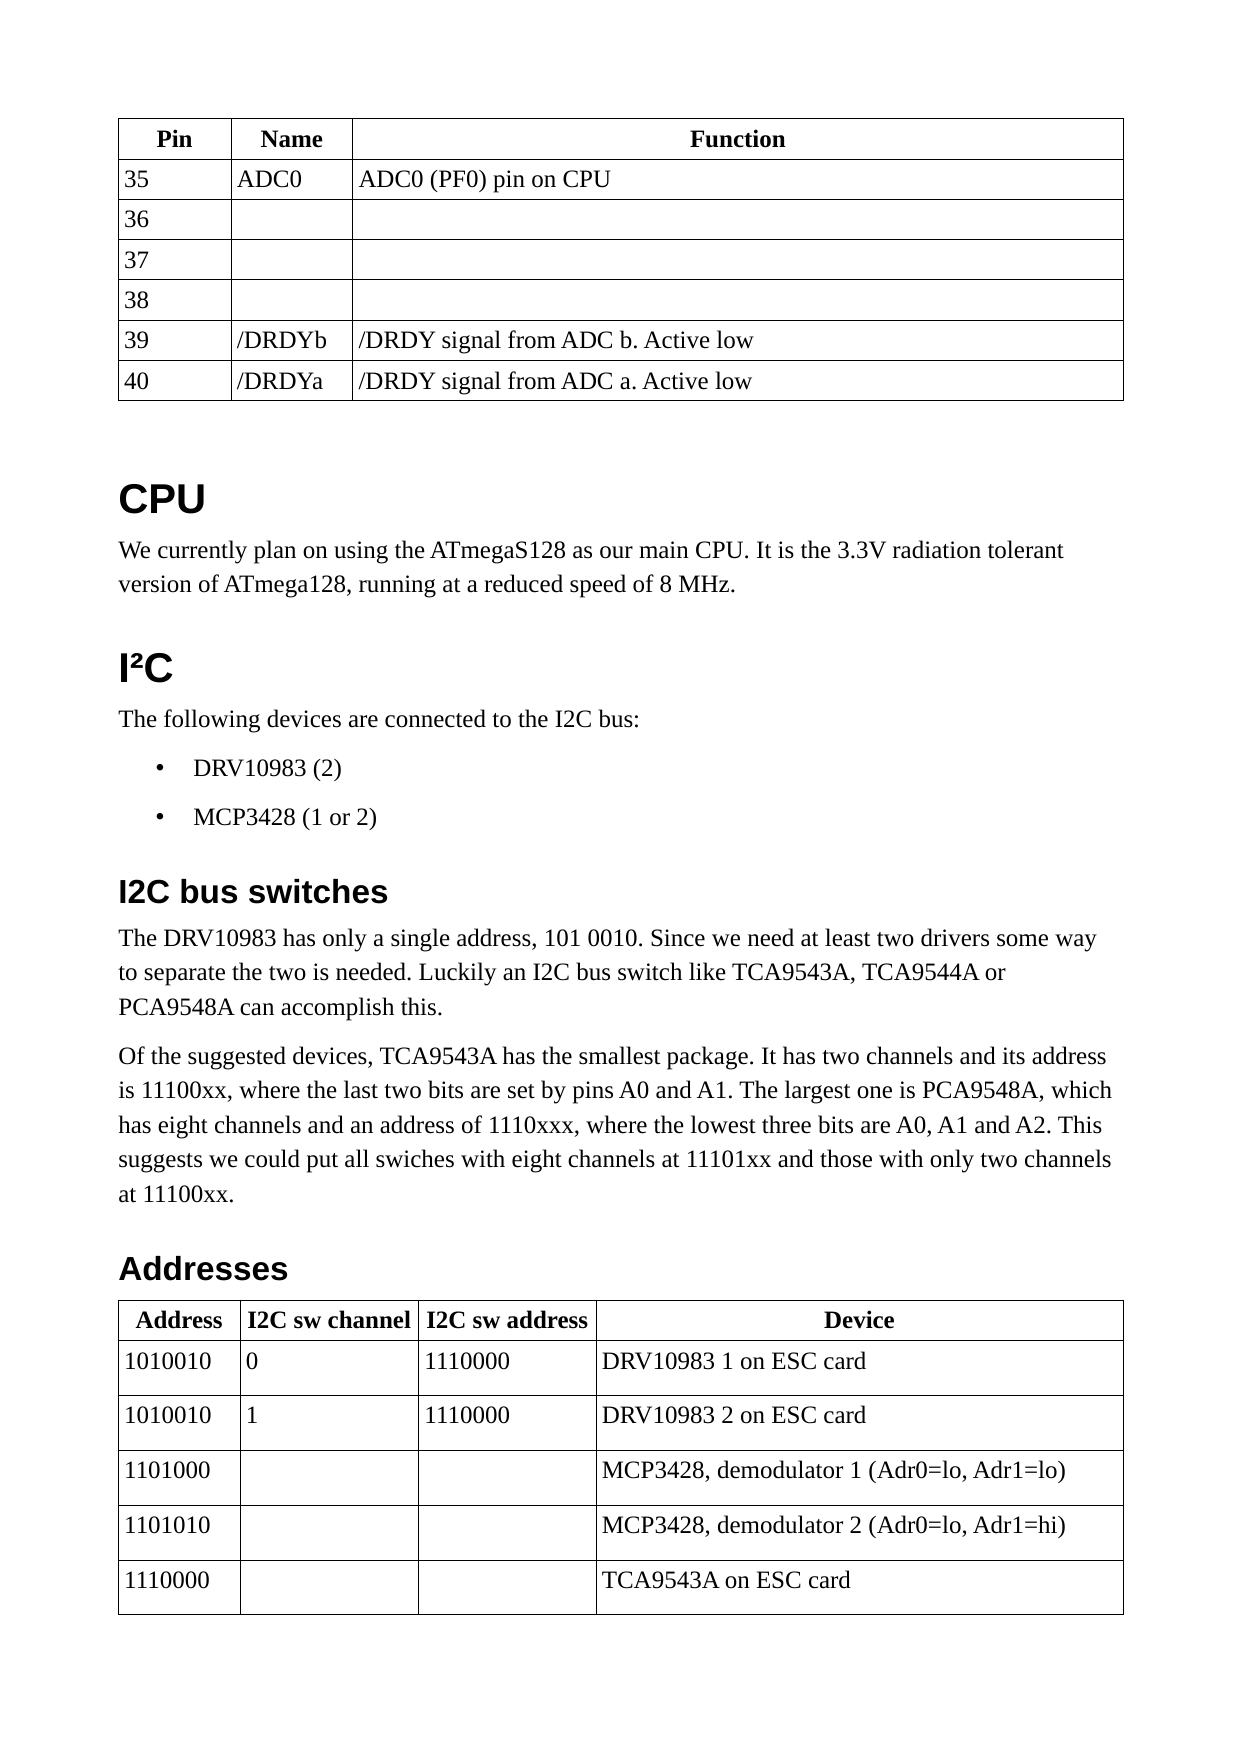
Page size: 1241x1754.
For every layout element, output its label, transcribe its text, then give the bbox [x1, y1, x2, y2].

table_cell [419, 1561, 596, 1614]
table_cell 39 [119, 321, 231, 360]
subtitle CPU [118, 474, 1122, 522]
table_cell ADC0 (PF0) pin on CPU [353, 160, 1123, 199]
table_cell /DRDY signal from ADC b. Active low [353, 321, 1123, 360]
table_cell DRV10983 1 on ESC card [597, 1341, 1123, 1395]
table_cell [241, 1561, 418, 1614]
table_cell 40 [119, 361, 231, 400]
table_cell [241, 1506, 418, 1559]
table_cell /DRDY signal from ADC a. Active low [353, 361, 1123, 400]
table_cell 0 [241, 1341, 418, 1395]
table_cell MCP3428, demodulator 1 (Adr0=lo, Adr1=lo) [597, 1451, 1123, 1504]
table_cell 1010010 [119, 1396, 240, 1450]
table_cell [419, 1506, 596, 1559]
list DRV10983 (2) [156, 753, 1122, 782]
text The following devices are connected to the I2C bus: [118, 704, 1122, 733]
text Of the suggested devices, TCA9543A has the smallest package. It has two channels and its address is 11100xx, where the last two bits are set by pins A0 and A1. The largest one is PCA9548A, which has eight channels and an address of 1110xxx, where the lowest three bits are A0, A1 and A2. This suggests we could put all swiches with eight channels at 11101xx and those with only two channels at 11100xx. [118, 1041, 1122, 1207]
table_cell /DRDYb [232, 321, 352, 360]
text We currently plan on using the ATmegaS128 as our main CPU. It is the 3.3V radiation tolerant version of ATmega128, running at a reduced speed of 8 MHz. [118, 535, 1122, 598]
table_cell 1110000 [419, 1396, 596, 1450]
table_cell TCA9543A on ESC card [597, 1561, 1123, 1614]
table_cell 1110000 [119, 1561, 240, 1614]
table_cell [353, 200, 1123, 239]
table_cell [232, 200, 352, 239]
table_cell [232, 280, 352, 320]
table_cell DRV10983 2 on ESC card [597, 1396, 1123, 1450]
table_header Name [232, 119, 352, 158]
table_cell MCP3428, demodulator 2 (Adr0=lo, Adr1=hi) [597, 1506, 1123, 1559]
table_cell [419, 1451, 596, 1504]
table_cell 1010010 [119, 1341, 240, 1395]
table_cell [353, 240, 1123, 279]
table_cell [353, 280, 1123, 320]
table_header Pin [119, 119, 231, 158]
table_cell /DRDYa [232, 361, 352, 400]
table_cell [241, 1451, 418, 1504]
table_header Function [353, 119, 1123, 158]
text The DRV10983 has only a single address, 101 0010. Since we need at least two drivers some way to separate the two is needed. Luckily an I2C bus switch like TCA9543A, TCA9544A or PCA9548A can accomplish this. [118, 923, 1122, 1021]
table_cell 1110000 [419, 1341, 596, 1395]
table_cell 38 [119, 280, 231, 320]
table_cell 1101010 [119, 1506, 240, 1559]
table_cell [232, 240, 352, 279]
subtitle Addresses [118, 1249, 1122, 1287]
table_cell 35 [119, 160, 231, 199]
table_header Device [597, 1301, 1123, 1340]
subtitle I2C bus switches [118, 872, 1122, 910]
table_header Address [119, 1301, 240, 1340]
table_cell 1 [241, 1396, 418, 1450]
list MCP3428 (1 or 2) [156, 802, 1122, 831]
table_cell ADC0 [232, 160, 352, 199]
table_header I2C sw channel [241, 1301, 418, 1340]
subtitle I²C [118, 643, 1122, 691]
table_cell 37 [119, 240, 231, 279]
table_header I2C sw address [419, 1301, 596, 1340]
table_cell 36 [119, 200, 231, 239]
table_cell 1101000 [119, 1451, 240, 1504]
